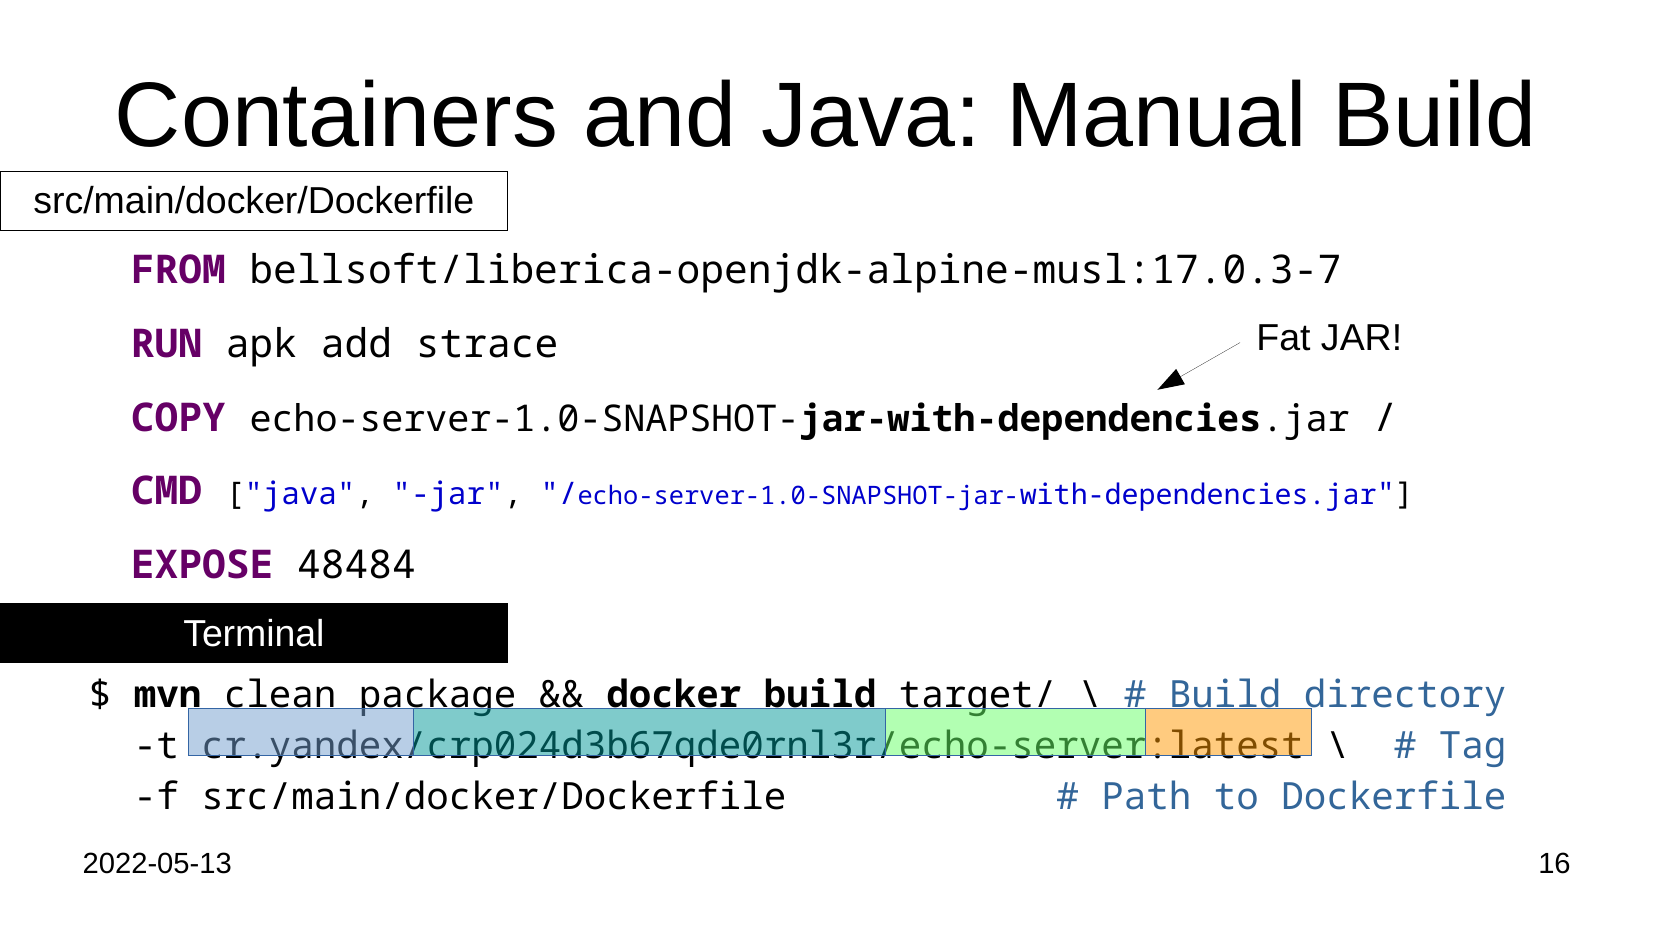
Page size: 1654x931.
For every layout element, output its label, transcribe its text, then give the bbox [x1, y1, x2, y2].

text_box Fat JAR! [1241, 309, 1418, 367]
text_box [188, 708, 1312, 756]
text_box src/main/docker/Dockerfile [0, 171, 508, 231]
title Containers and Java: Manual Build [82, 37, 1571, 193]
text_box $ mvn clean package && docker build target/ \ # Build directory -t cr.yandex/crp024d3b67qde0rnl3r/echo-server:latest \ # Tag -f src/main/docker/Dockerfile # Path to Dockerfile [74, 660, 1548, 827]
text_box Terminal [0, 603, 508, 663]
list FROM bellsoft/liberica-openjdk-alpine-musl:17.0.3-7 RUN apk add strace COPY echo-server-1.0-SNAPSHOT-jar-with-dependencies.jar / CMD ["java", "-jar", "/echo-server-1.0-SNAPSHOT-jar-with-dependencies.jar"] EXPOSE 48484 [82, 241, 1571, 591]
